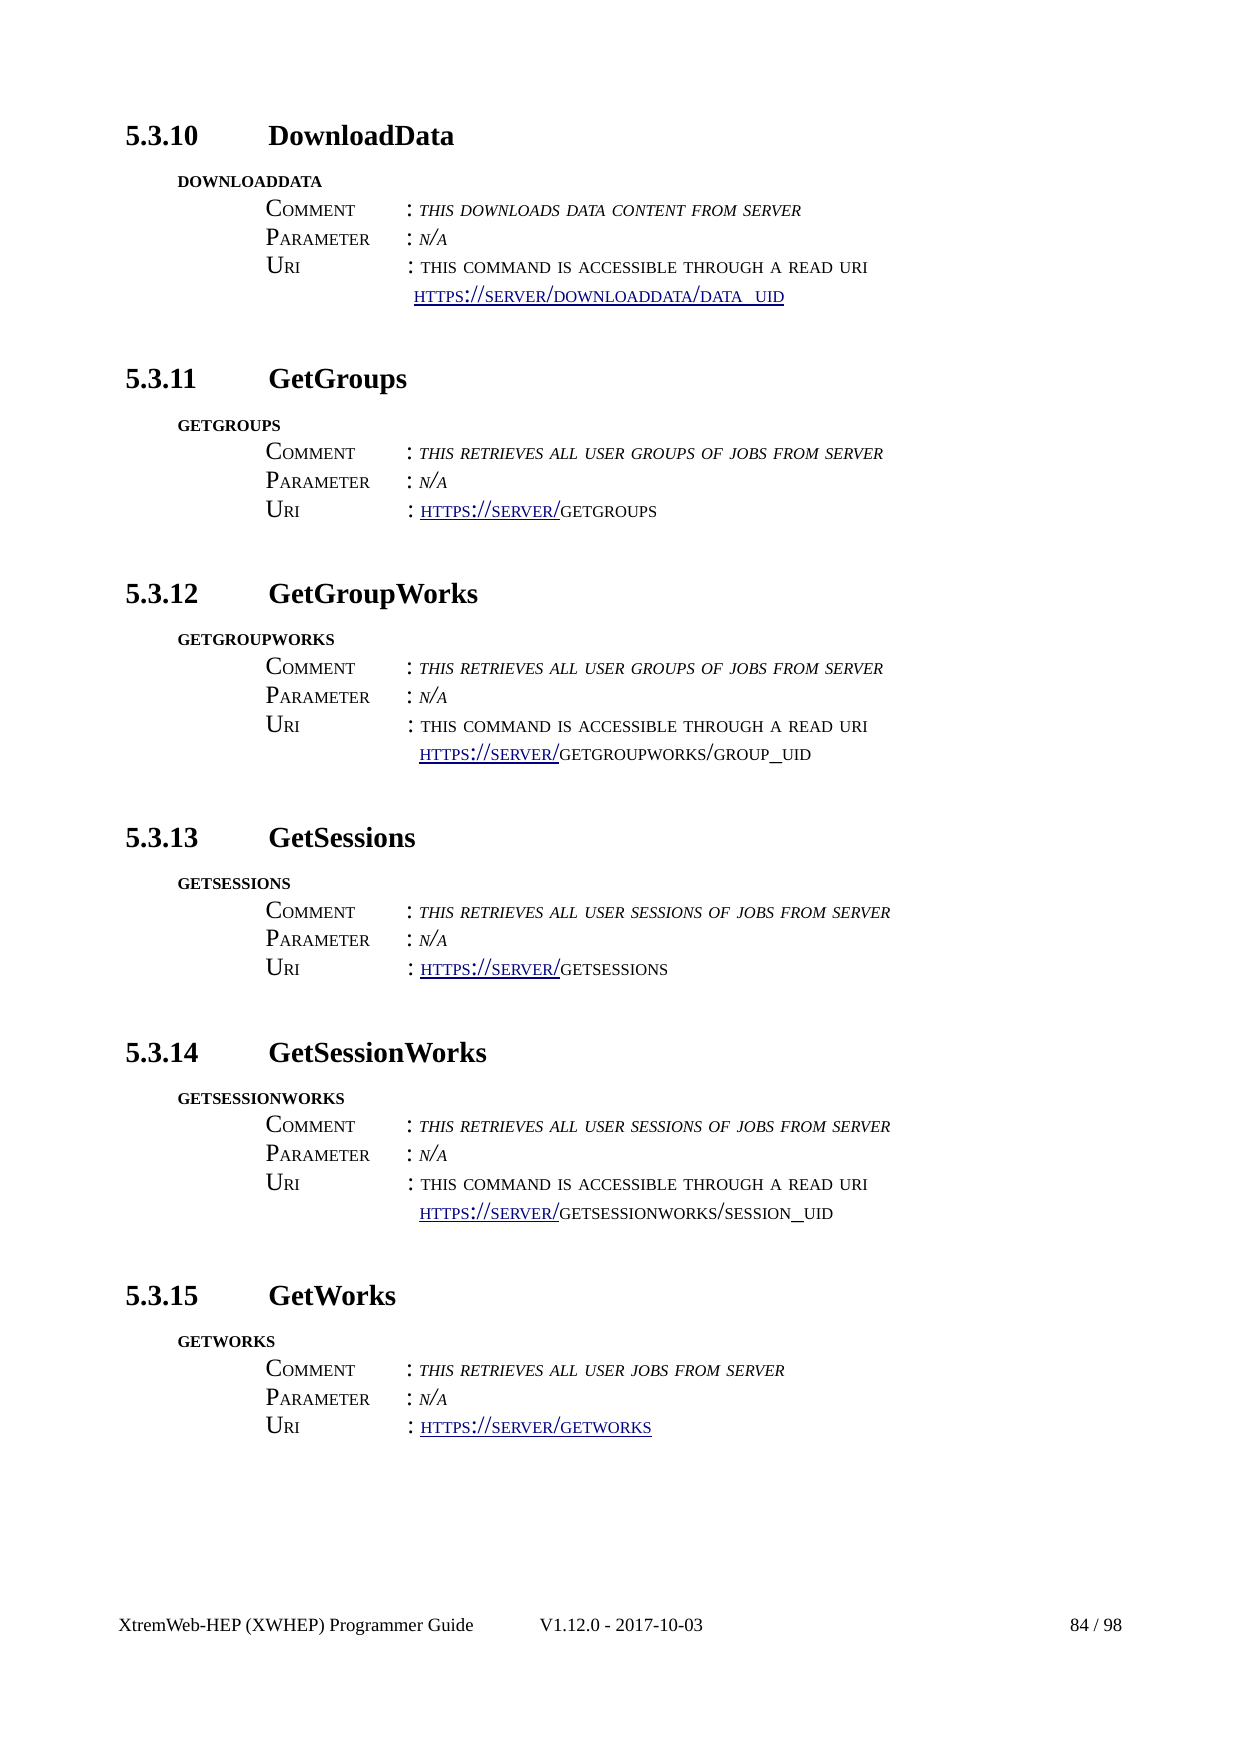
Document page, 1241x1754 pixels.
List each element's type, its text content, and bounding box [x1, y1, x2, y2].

text Comment : this retrieves all user groups of jobs from server [265, 651, 1122, 680]
text Comment : this retrieves all user jobs from server [265, 1353, 1122, 1382]
text Comment : this downloads data content from server [265, 193, 1122, 222]
text Uri : https://server/getgroups [265, 494, 1122, 523]
text Parameter : n/a [265, 1138, 1122, 1167]
subtitle DownloadData [118, 118, 1122, 152]
text Parameter : n/a [265, 1382, 1122, 1411]
text Parameter : n/a [265, 222, 1122, 250]
text Comment : this retrieves all user groups of jobs from server [265, 436, 1122, 465]
text getworks [177, 1324, 1122, 1353]
text https://server/getgroupworks/group_uid [266, 737, 1122, 766]
text Uri : this command is accessible through a read uri [265, 709, 1122, 737]
text getgroupworks [177, 622, 1122, 651]
text getgroups [177, 408, 1122, 436]
text Parameter : n/a [265, 923, 1122, 952]
text https://server/downloaddata/data_uid [413, 279, 1122, 308]
subtitle GetSessions [118, 820, 1122, 853]
text Uri : https://server/getsessions [265, 952, 1122, 981]
text Comment : this retrieves all user sessions of jobs from server [265, 1109, 1122, 1138]
text Uri : this command is accessible through a read uri [266, 250, 1122, 279]
subtitle GetGroups [118, 362, 1122, 395]
text Parameter : n/a [265, 465, 1122, 494]
text Parameter : n/a [265, 680, 1122, 709]
text Uri : this command is accessible through a read uri [265, 1167, 1122, 1196]
text Comment : this retrieves all user sessions of jobs from server [265, 895, 1122, 923]
text getsessionworks [177, 1081, 1122, 1109]
text getsessions [177, 866, 1122, 895]
subtitle GetSessionWorks [118, 1035, 1122, 1068]
text downloaddata [177, 164, 1122, 193]
text https://server/getsessionworks/session_uid [266, 1196, 1122, 1224]
subtitle GetGroupWorks [118, 576, 1122, 610]
subtitle GetWorks [118, 1278, 1122, 1312]
text Uri : https://server/getworks [265, 1411, 1122, 1439]
